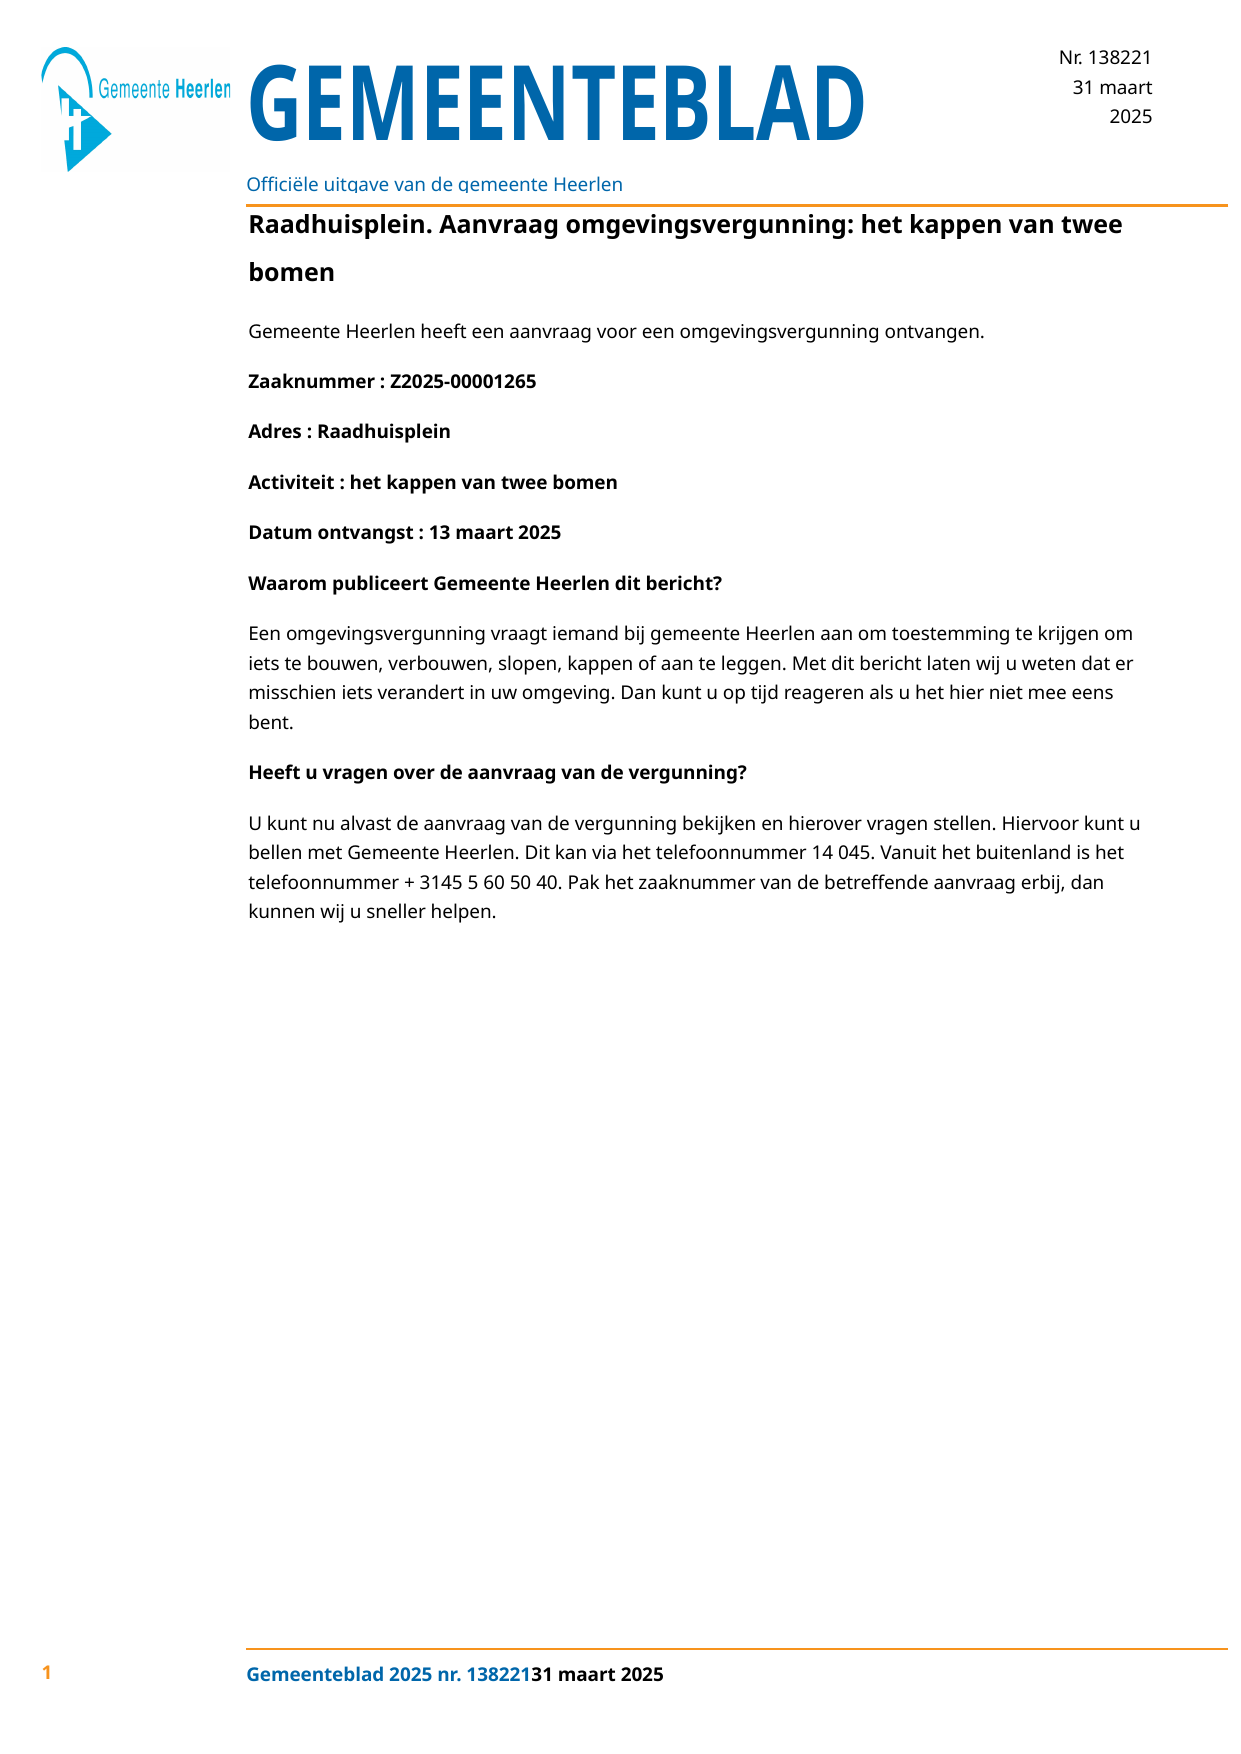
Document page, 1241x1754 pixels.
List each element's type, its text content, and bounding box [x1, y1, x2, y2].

text Activiteit : het kappen van twee bomen [248, 469, 1152, 495]
text Zaaknummer : Z2025-00001265 [248, 368, 1152, 394]
text Datum ontvangst : 13 maart 2025 [248, 519, 1152, 545]
text Een omgevingsvergunning vraagt iemand bij gemeente Heerlen aan om toestemming te krijgen om iets te bouwen, verbouwen, slopen, kappen of aan te leggen. Met dit bericht laten wij u weten dat er misschien iets verandert in uw omgeving. Dan kunt u op tijd reageren als u het hier niet mee eens bent. [248, 620, 1152, 735]
picture [41, 47, 59, 70]
picture [41, 47, 231, 172]
text Gemeente Heerlen heeft een aanvraag voor een omgevingsvergunning ontvangen. [248, 318, 1152, 344]
text Adres : Raadhuisplein [248, 419, 1152, 444]
text U kunt nu alvast de aanvraag van de vergunning bekijken en hierover vragen stellen. Hiervoor kunt u bellen met Gemeente Heerlen. Dit kan via het telefoonnummer 14 045. Vanuit het buitenland is het telefoonnummer + 3145 5 60 50 40. Pak het zaaknummer van de betreffende aanvraag erbij, dan kunnen wij u sneller helpen. [248, 810, 1152, 924]
text Raadhuisplein. Aanvraag omgevingsvergunning: het kappen van twee bomen [248, 207, 1152, 288]
text Waarom publiceert Gemeente Heerlen dit bericht? [248, 570, 1152, 596]
text Heeft u vragen over de aanvraag van de vergunning? [248, 759, 1152, 785]
